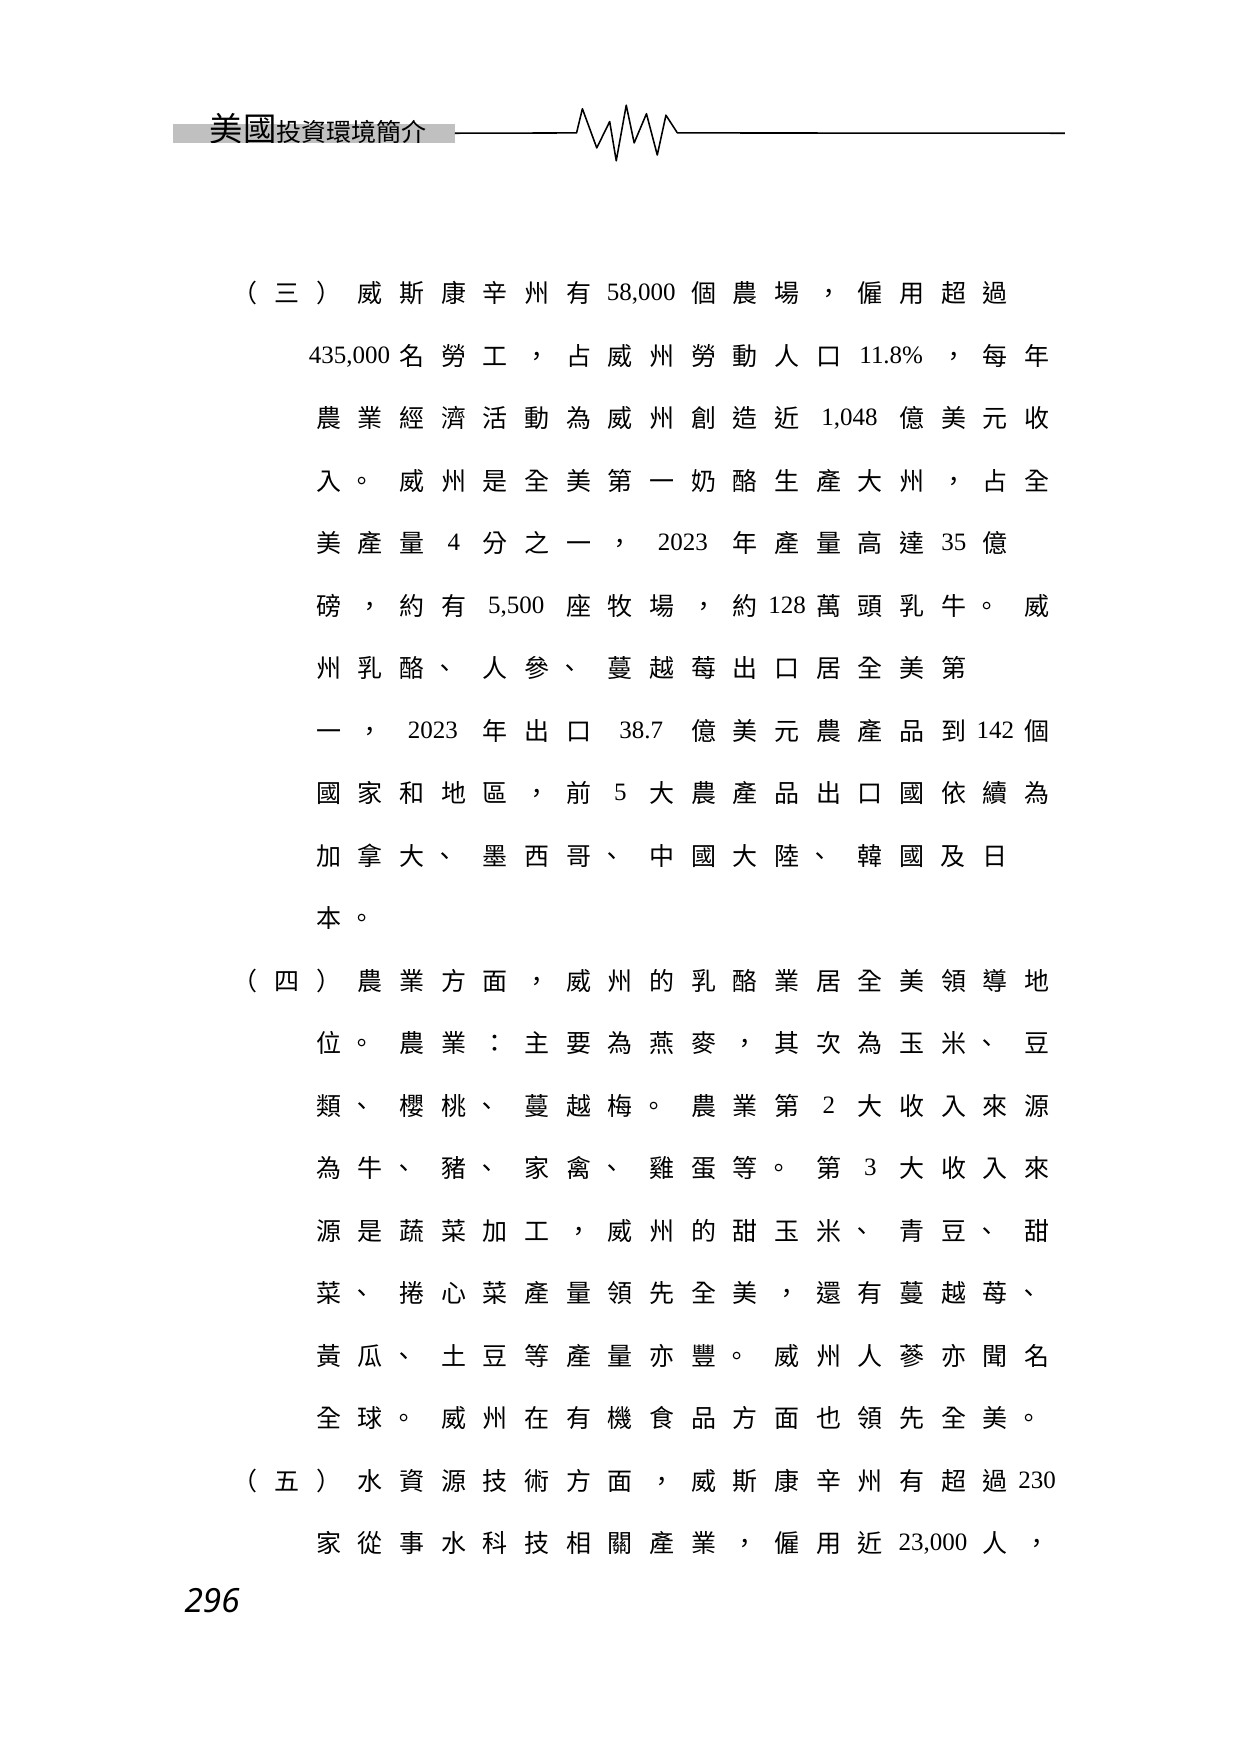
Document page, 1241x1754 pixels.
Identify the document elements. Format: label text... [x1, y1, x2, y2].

text （五）水資源技術方面，威斯康辛州有超過230家從事水科技相關產業，僱用近23,000人， [207, 1438, 1058, 1563]
text （三）威斯康辛州有58,000個農場，僱用超過435,000名勞工，占威州勞動人口11.8%，每年農業經濟活動為威州創造近1,048億美元收入。威州是全美第一奶酪生產大州，占全美產量4分之一，2023年產量高達35億磅，約有5,500座牧場，約128萬頭乳牛。威州乳酪、人參、蔓越莓出口居全美第一，2023年出口38.7億美元農產品到142個國家和地區，前5大農產品出口國依續為加拿大、墨西哥、中國大陸、韓國及日本。 [207, 250, 1058, 938]
text （四）農業方面，威州的乳酪業居全美領導地位。農業：主要為燕麥，其次為玉米、豆類、櫻桃、蔓越梅。農業第2大收入來源為牛、豬、家禽、雞蛋等。第3大收入來源是蔬菜加工，威州的甜玉米、青豆、甜菜、捲心菜產量領先全美，還有蔓越苺、黃瓜、土豆等產量亦豐。威州人蔘亦聞名全球。威州在有機食品方面也領先全美。 [207, 938, 1058, 1438]
